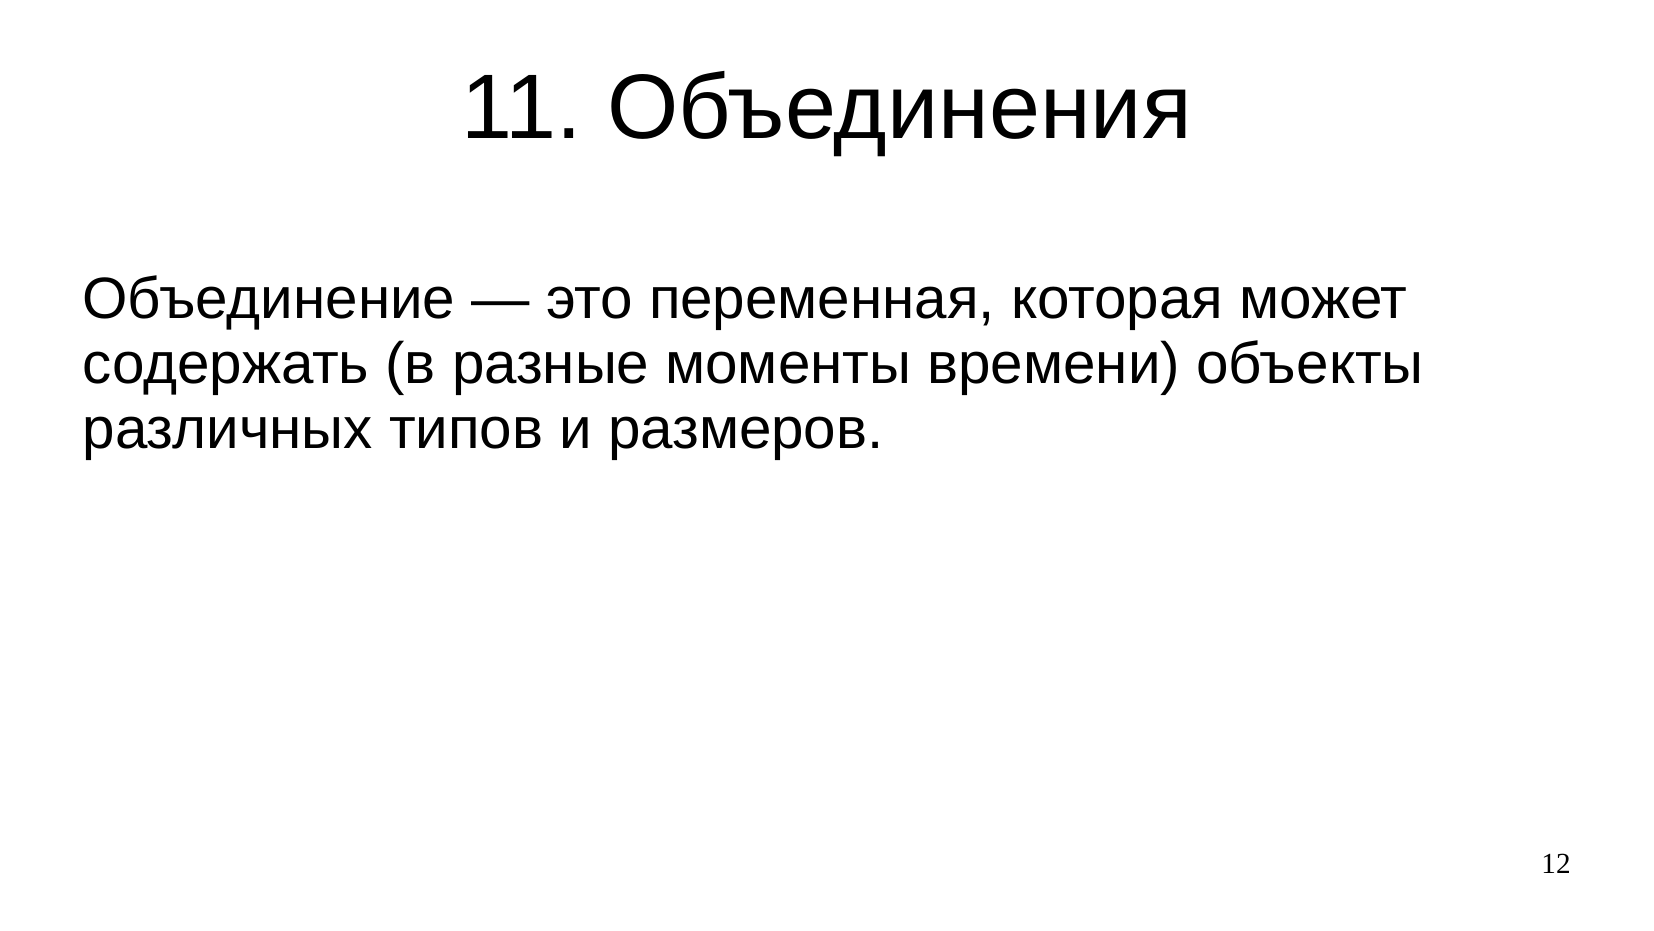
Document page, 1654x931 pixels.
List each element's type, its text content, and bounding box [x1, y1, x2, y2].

list Объединение — это переменная, которая может содержать (в разные моменты времени) объекты различных типов и размеров. [82, 265, 1571, 798]
title 11. Объединения [82, 37, 1571, 178]
